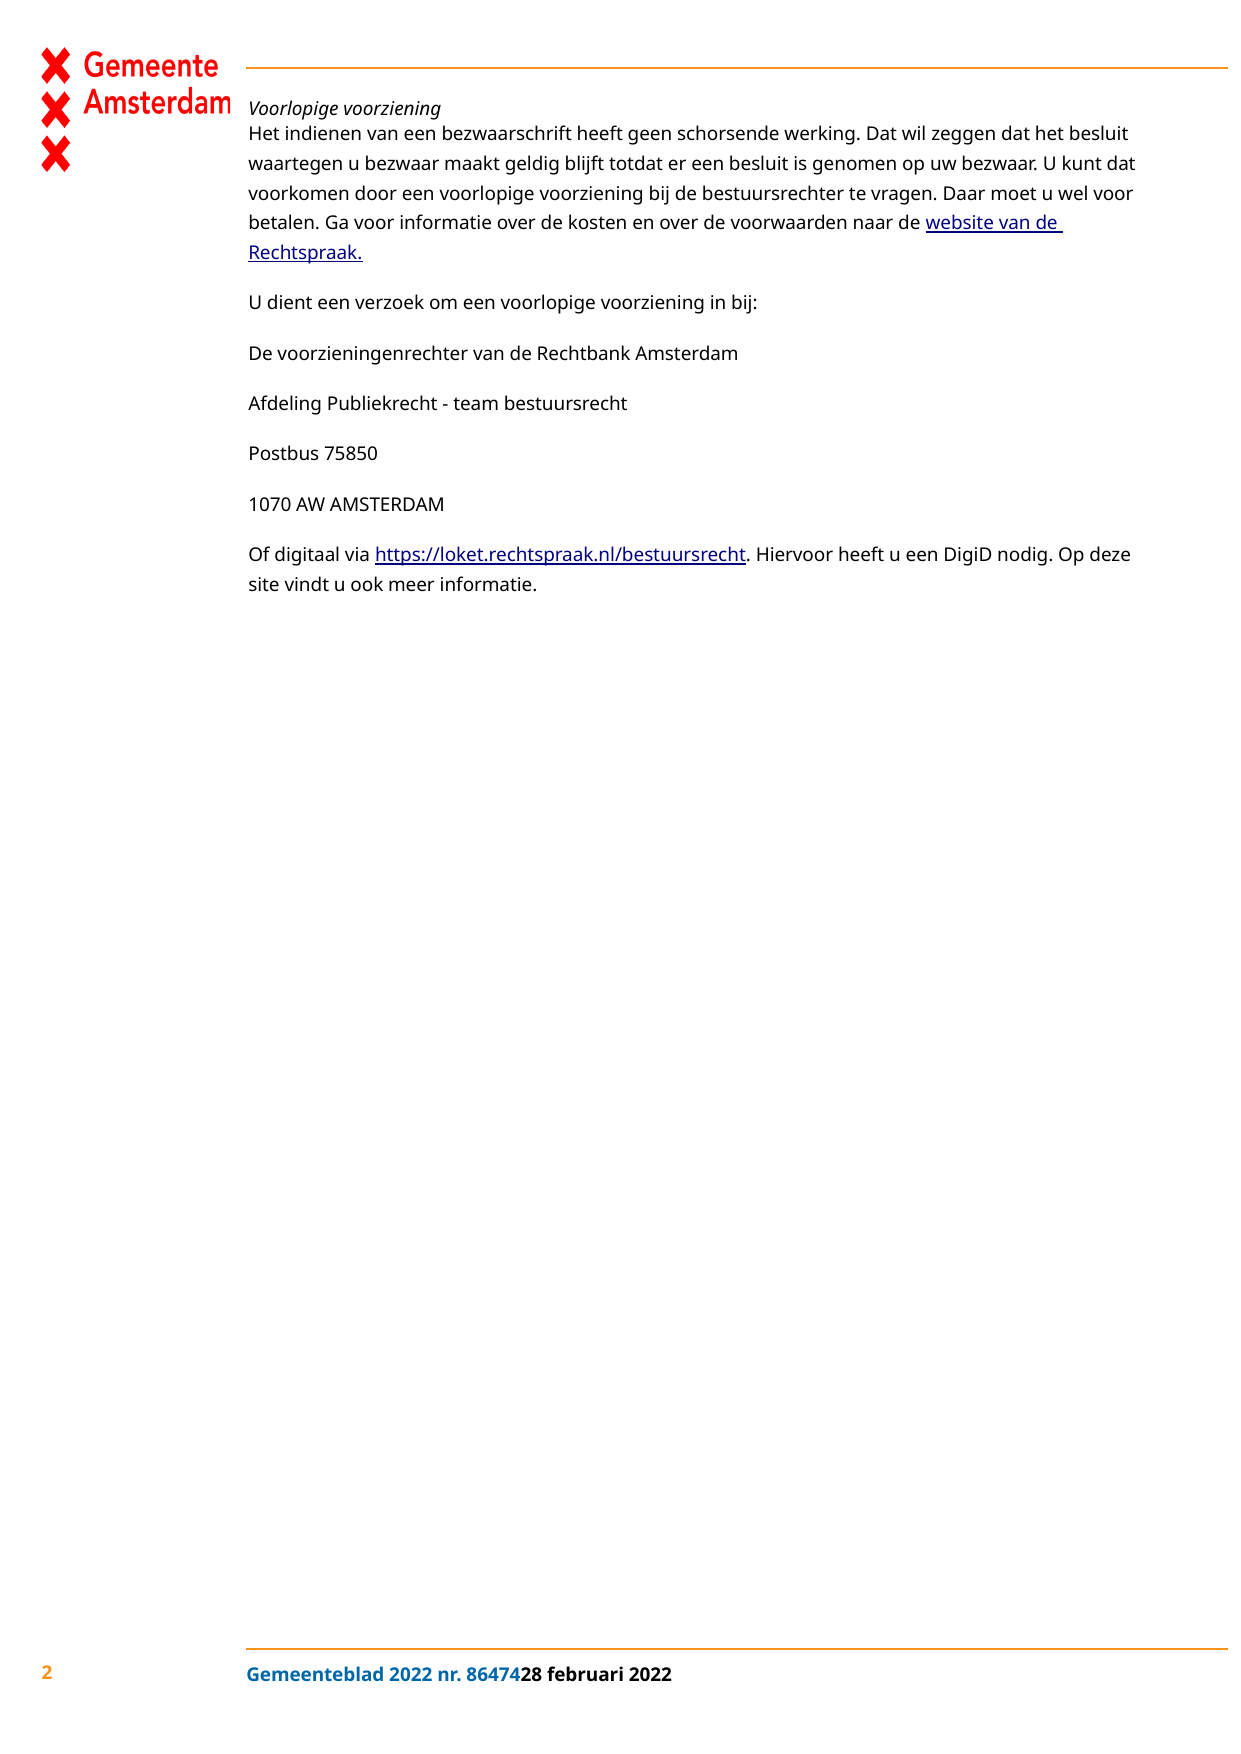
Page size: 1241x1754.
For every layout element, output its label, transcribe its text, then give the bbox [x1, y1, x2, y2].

text Afdeling Publiekrecht - team bestuursrecht [248, 390, 1152, 416]
text U dient een verzoek om een voorlopige voorziening in bij: [248, 289, 1152, 315]
text Voorlopige voorziening [248, 95, 1152, 121]
text Het indienen van een bezwaarschrift heeft geen schorsende werking. Dat wil zeggen dat het besluit waartegen u bezwaar maakt geldig blijft totdat er een besluit is genomen op uw bezwaar. U kunt dat voorkomen door een voorlopige voorziening bij de bestuursrechter te vragen. Daar moet u wel voor betalen. Ga voor informatie over de kosten en over de voorwaarden naar de website van de Rechtspraak. [248, 121, 1152, 264]
text De voorzieningenrechter van de Rechtbank Amsterdam [248, 340, 1152, 365]
text Postbus 75850 [248, 441, 1152, 466]
text 1070 AW AMSTERDAM [248, 491, 1152, 517]
picture [41, 47, 231, 172]
text Of digitaal via https://loket.rechtspraak.nl/bestuursrecht. Hiervoor heeft u een DigiD nodig. Op deze site vindt u ook meer informatie. [248, 541, 1152, 597]
